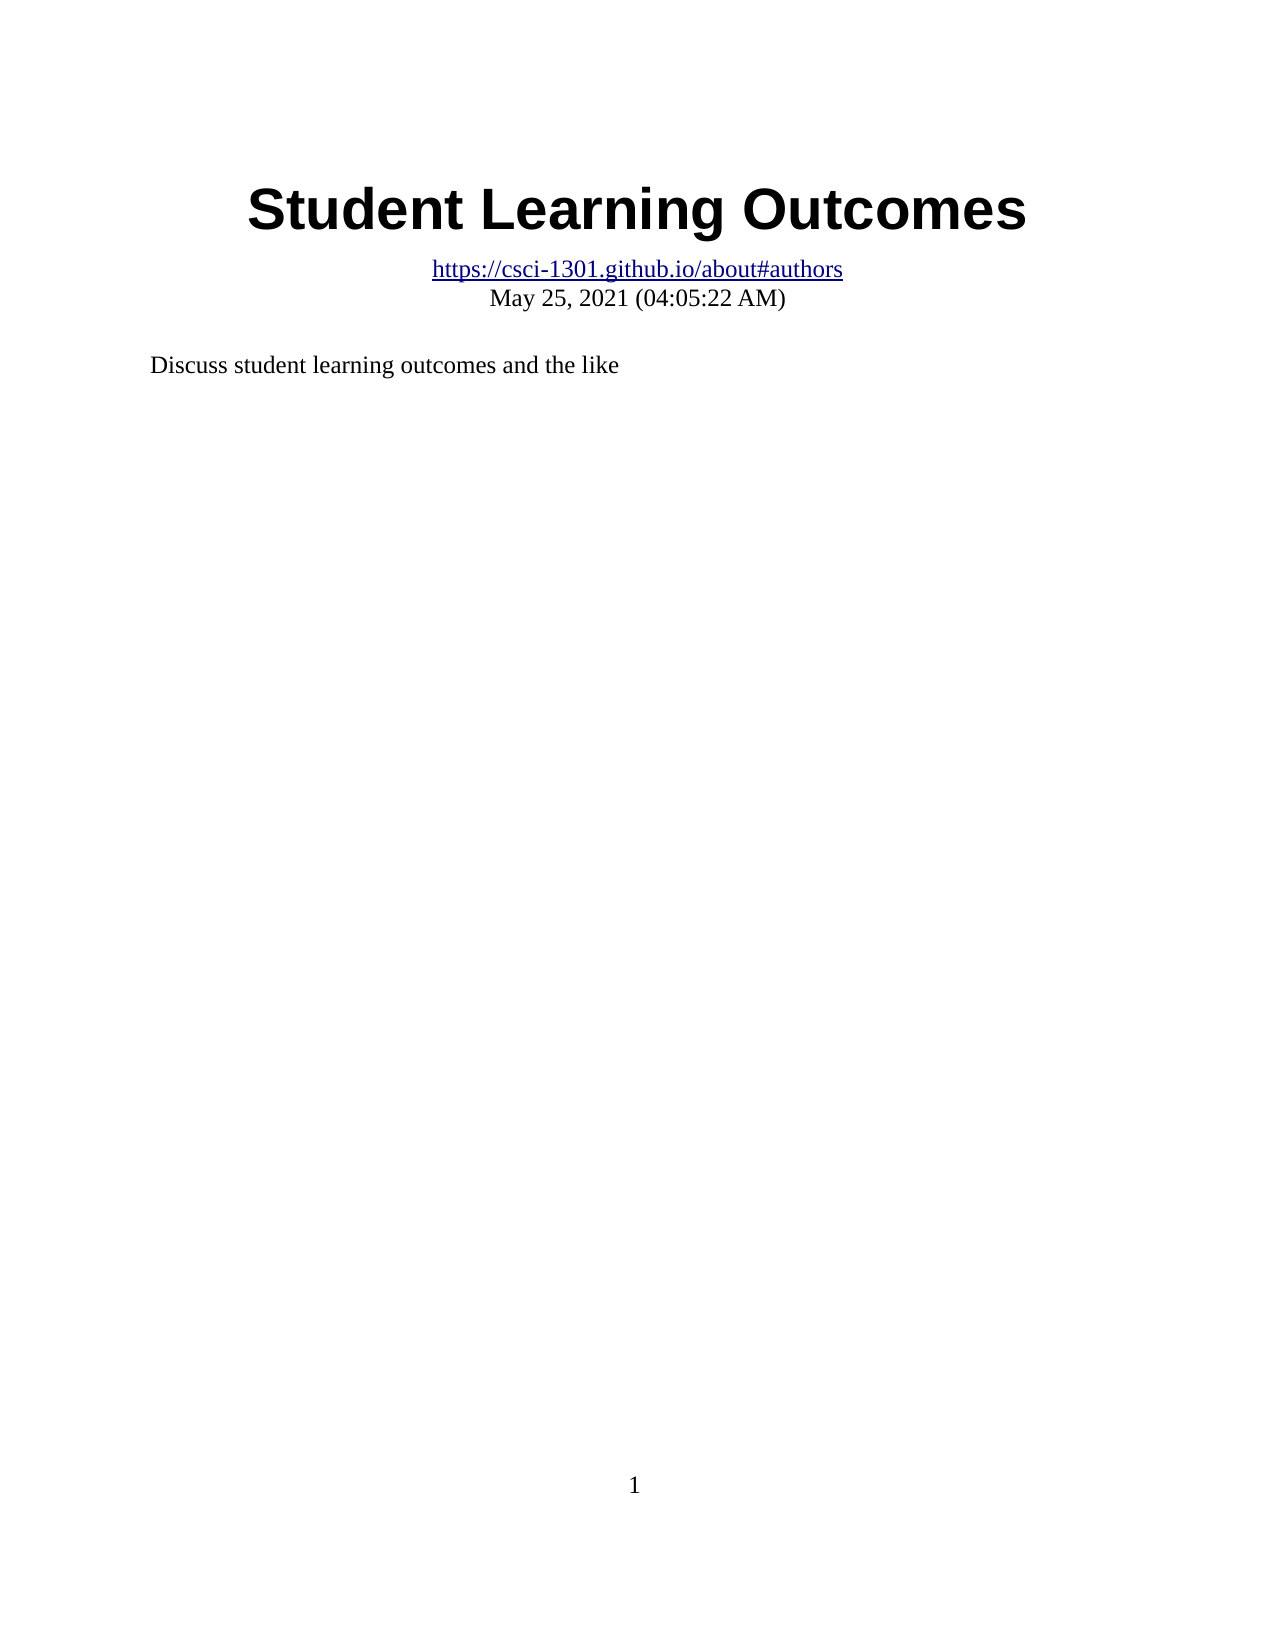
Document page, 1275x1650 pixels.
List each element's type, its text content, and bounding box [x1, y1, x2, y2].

title Student Learning Outcomes [150, 175, 1125, 242]
text Discuss student learning outcomes and the like [150, 350, 1125, 378]
text May 25, 2021 (04:05:22 AM) [150, 283, 1125, 312]
text https://csci-1301.github.io/about#authors [150, 254, 1125, 283]
